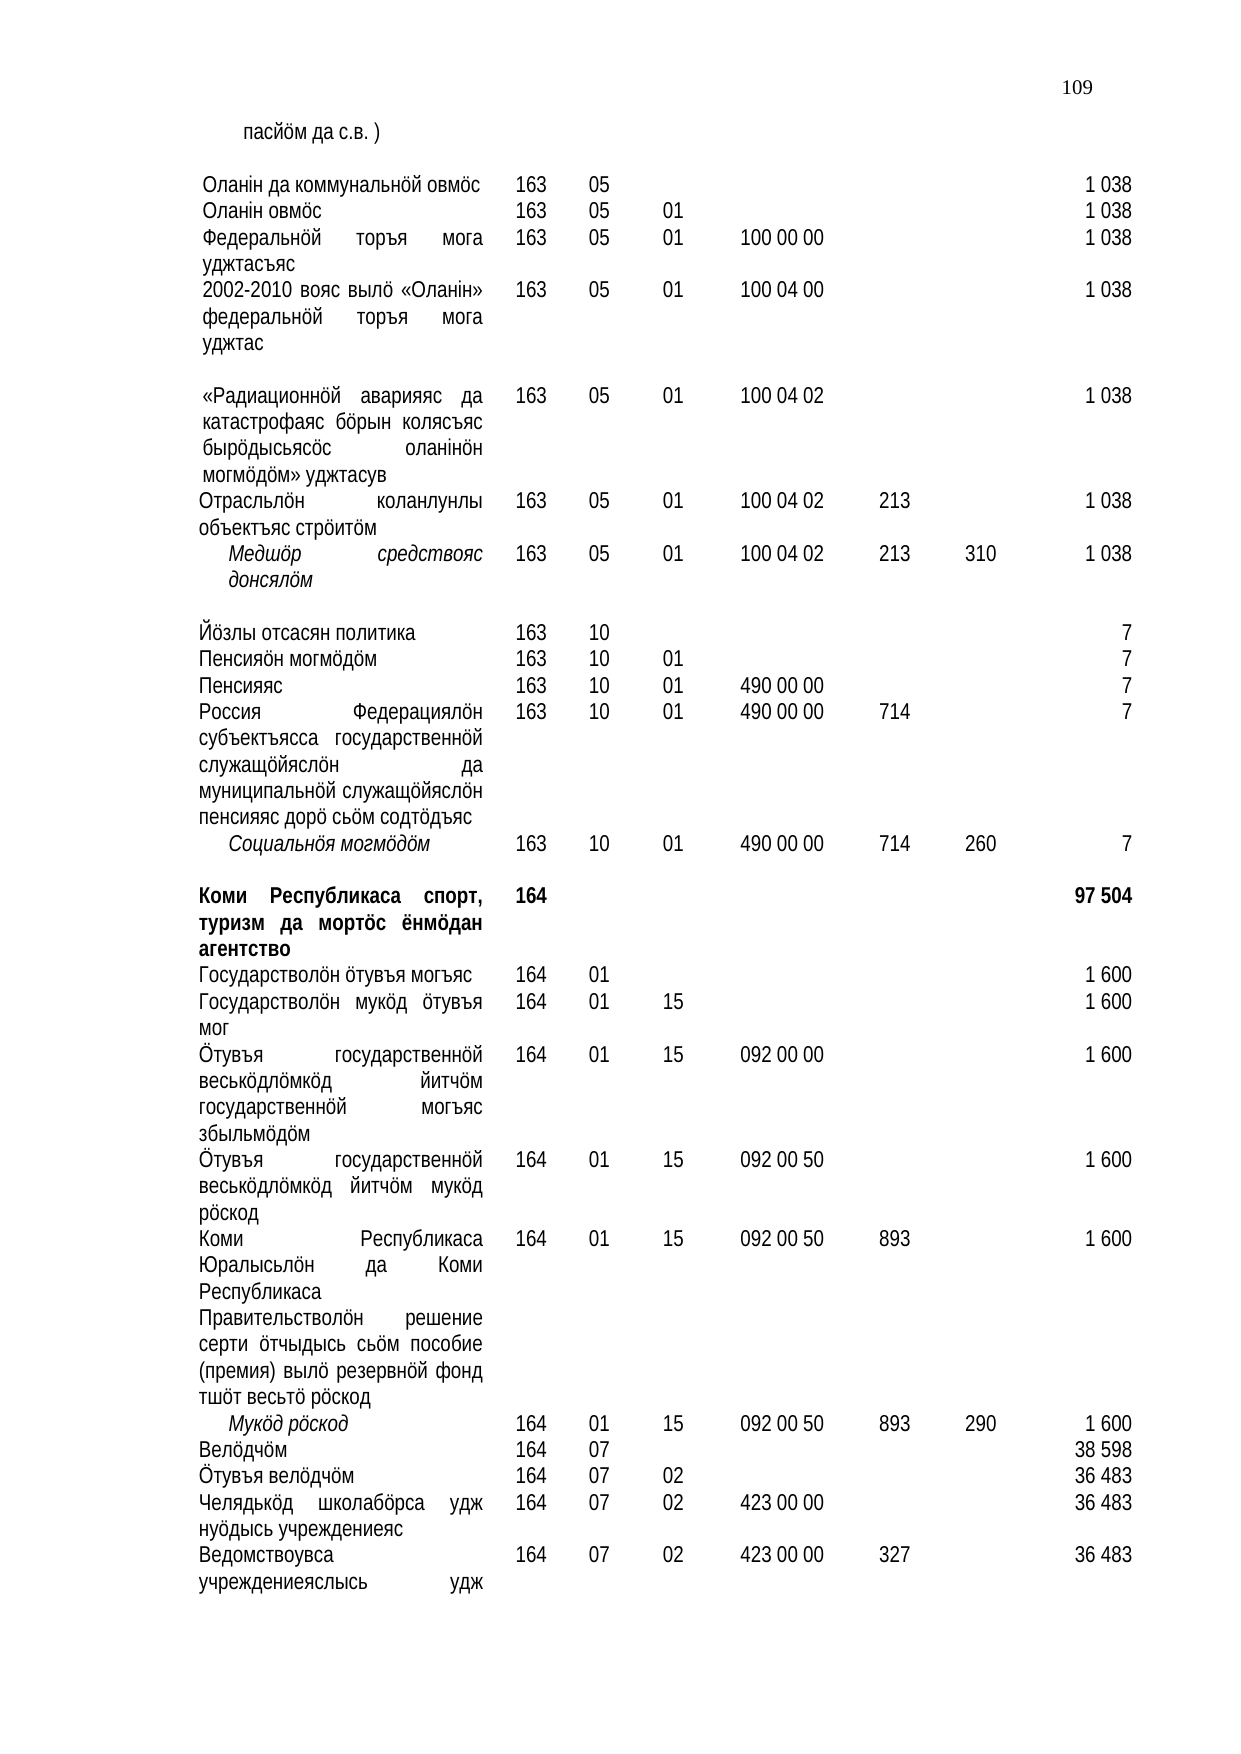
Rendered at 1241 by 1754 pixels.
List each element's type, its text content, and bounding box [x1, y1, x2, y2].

table_cell 893 [849, 1225, 941, 1409]
table_cell 490 00 00 [716, 672, 848, 698]
table_cell [849, 619, 941, 645]
table_cell [849, 645, 941, 672]
table_cell [568, 883, 631, 961]
table_cell 490 00 00 [716, 698, 848, 830]
table_cell 05 [568, 276, 631, 382]
table_cell 2002-2010 вояс вылö «Оланiн» федеральнöй торъя мога уджтас [188, 276, 494, 382]
table_cell [941, 961, 1021, 988]
table_cell 05 [568, 487, 631, 540]
table_cell 10 [568, 619, 631, 645]
table_cell Отрасльлöн коланлунлы объектъяс стрöитöм [188, 487, 494, 540]
table_cell 100 04 00 [716, 276, 848, 382]
table_cell [1143, 1541, 1240, 1594]
table_cell [849, 1041, 941, 1146]
table_cell [1143, 1436, 1240, 1462]
table_cell [941, 883, 1021, 961]
table_cell 1 600 [1021, 1146, 1143, 1225]
table_cell 38 598 [1021, 1436, 1143, 1462]
table_cell Социальнöя могмöдöм [188, 830, 494, 882]
table_cell [941, 1436, 1021, 1462]
table_cell [849, 961, 941, 988]
table_cell 7 [1021, 672, 1143, 698]
table_cell 893 [849, 1410, 941, 1436]
table_cell 164 [494, 1410, 568, 1436]
table_cell 10 [568, 698, 631, 830]
table_cell 213 [849, 487, 941, 540]
table_cell [1143, 961, 1240, 988]
table_cell Государстволöн мукöд öтувъя мог [188, 988, 494, 1041]
table_cell 164 [494, 1041, 568, 1146]
table_cell 36 483 [1021, 1541, 1143, 1594]
table_cell Коми Республикаса спорт, туризм да мортöс ёнмöдан агентство [188, 883, 494, 961]
table_cell 1 600 [1021, 1041, 1143, 1146]
table_cell [1143, 1146, 1240, 1225]
table_cell [494, 118, 568, 171]
table_cell 7 [1021, 698, 1143, 830]
table_cell 163 [494, 619, 568, 645]
table_cell [1143, 698, 1240, 830]
table_cell Оланiн овмöс [188, 197, 494, 223]
table_cell 01 [568, 1146, 631, 1225]
table_cell [1143, 382, 1240, 487]
table_cell 01 [631, 698, 716, 830]
table_cell [941, 1146, 1021, 1225]
table_cell [941, 1541, 1021, 1594]
table_cell 163 [494, 171, 568, 197]
table_cell 163 [494, 382, 568, 487]
table_cell [1143, 487, 1240, 540]
table_cell [631, 118, 716, 171]
table_cell Мукöд рöскод [188, 1410, 494, 1436]
table_cell 10 [568, 830, 631, 882]
table_cell Йöзлы отсасян политика [188, 619, 494, 645]
table_cell [941, 171, 1021, 197]
table_cell 163 [494, 672, 568, 698]
table_cell Оланiн да коммунальнöй овмöс [188, 171, 494, 197]
table_cell [941, 1041, 1021, 1146]
table_cell Государстволöн öтувъя могъяс [188, 961, 494, 988]
table_cell 1 038 [1021, 382, 1143, 487]
table_cell 7 [1021, 645, 1143, 672]
table_cell [941, 645, 1021, 672]
table_cell 163 [494, 645, 568, 672]
table_cell [1143, 645, 1240, 672]
table_cell 092 00 00 [716, 1041, 848, 1146]
table_cell 290 [941, 1410, 1021, 1436]
table_cell Коми Республикаса Юралысьлöн да Коми Республикаса Правительстволöн решение серти öтчыдысь сьöм пособие (премия) вылö резервнöй фонд тшöт весьтö рöскод [188, 1225, 494, 1409]
table_cell [631, 1436, 716, 1462]
table_cell 164 [494, 883, 568, 961]
table_cell 05 [568, 540, 631, 619]
table_cell [849, 883, 941, 961]
table_cell [849, 224, 941, 276]
table_cell 1 038 [1021, 197, 1143, 223]
table_cell [1143, 1462, 1240, 1488]
table_cell 05 [568, 171, 631, 197]
table_cell [1143, 883, 1240, 961]
table_cell 97 504 [1021, 883, 1143, 961]
table_cell [1143, 171, 1240, 197]
table_cell 05 [568, 382, 631, 487]
table_cell 092 00 50 [716, 1146, 848, 1225]
table_cell 1 600 [1021, 961, 1143, 988]
table_cell 164 [494, 1462, 568, 1488]
table_cell [941, 197, 1021, 223]
table_cell 15 [631, 988, 716, 1041]
table_cell 1 600 [1021, 1225, 1143, 1409]
table_cell [716, 171, 848, 197]
table_cell 01 [568, 961, 631, 988]
table_cell [568, 118, 631, 171]
table_cell 164 [494, 988, 568, 1041]
table_cell 1 038 [1021, 540, 1143, 619]
table_cell 163 [494, 197, 568, 223]
table_cell 1 600 [1021, 1410, 1143, 1436]
table_cell 01 [631, 830, 716, 882]
table_cell 163 [494, 540, 568, 619]
table_cell 05 [568, 224, 631, 276]
table_cell [1143, 672, 1240, 698]
table_cell Ведомствоувса учреждениеяслысь удж [188, 1541, 494, 1594]
table_cell 1 038 [1021, 276, 1143, 382]
table_cell 260 [941, 830, 1021, 882]
table_cell 01 [631, 487, 716, 540]
table_cell Öтувъя государственнöй веськöдлöмкöд йитчöм мукöд рöскод [188, 1146, 494, 1225]
table_cell Велöдчöм [188, 1436, 494, 1462]
table_cell 164 [494, 1541, 568, 1594]
table_cell 100 04 02 [716, 540, 848, 619]
table_cell 092 00 50 [716, 1225, 848, 1409]
table_cell [1143, 1225, 1240, 1409]
table_cell [849, 171, 941, 197]
table_cell [1143, 1041, 1240, 1146]
table_cell [941, 224, 1021, 276]
table_cell 164 [494, 1436, 568, 1462]
table_cell 7 [1021, 619, 1143, 645]
table_cell [716, 988, 848, 1041]
table_cell 02 [631, 1541, 716, 1594]
table_cell [716, 197, 848, 223]
table_cell [1021, 118, 1143, 171]
table_cell 163 [494, 487, 568, 540]
table_cell [631, 961, 716, 988]
table_cell 100 00 00 [716, 224, 848, 276]
table_cell «Радиационнöй аварияяс да катастрофаяс бöрын колясъяс бырöдысьясöс оланiнöн могмöдöм» уджтасув [188, 382, 494, 487]
table_cell [716, 645, 848, 672]
table_cell [941, 1462, 1021, 1488]
table_cell 01 [631, 540, 716, 619]
table_cell 07 [568, 1436, 631, 1462]
table_cell 1 038 [1021, 224, 1143, 276]
table_cell [1143, 1410, 1240, 1436]
table_cell 01 [631, 672, 716, 698]
table_cell [1143, 619, 1240, 645]
table_cell [716, 118, 848, 171]
table_cell пасйöм да с.в. ) [188, 118, 494, 171]
table_cell [849, 672, 941, 698]
table_cell [1143, 197, 1240, 223]
table_cell 01 [631, 197, 716, 223]
table_cell 327 [849, 1541, 941, 1594]
table_cell 100 04 02 [716, 382, 848, 487]
table_cell [941, 487, 1021, 540]
table_cell 310 [941, 540, 1021, 619]
table_cell [849, 1146, 941, 1225]
table_cell Челядькöд школабöрса удж нуöдысь учреждениеяс [188, 1489, 494, 1541]
table_cell 15 [631, 1225, 716, 1409]
table_cell 15 [631, 1410, 716, 1436]
table_cell 092 00 50 [716, 1410, 848, 1436]
table_cell [1143, 1489, 1240, 1541]
table_cell [849, 1436, 941, 1462]
table_cell 36 483 [1021, 1489, 1143, 1541]
table_cell 10 [568, 672, 631, 698]
table_cell Медшöр средствояс донсялöм [188, 540, 494, 619]
table_cell Пенсияяс [188, 672, 494, 698]
table_cell 714 [849, 698, 941, 830]
table_cell 15 [631, 1041, 716, 1146]
table_cell [941, 619, 1021, 645]
table_cell [941, 118, 1021, 171]
table_cell [941, 988, 1021, 1041]
table_cell 164 [494, 1225, 568, 1409]
table_cell [941, 382, 1021, 487]
table_cell 02 [631, 1462, 716, 1488]
table_cell [849, 197, 941, 223]
table_cell [849, 1462, 941, 1488]
table_cell 1 038 [1021, 487, 1143, 540]
table_cell 164 [494, 961, 568, 988]
table_cell [1143, 224, 1240, 276]
table_cell 714 [849, 830, 941, 882]
table_cell Россия Федерациялöн субъектъясса государственнöй слу­жащöйяслöн да муниципальнöй служащöйяслöн пен­сияяс дорö сьöм сод­тöдъяс [188, 698, 494, 830]
table_cell [716, 619, 848, 645]
table_cell 1 600 [1021, 988, 1143, 1041]
table_cell 1 038 [1021, 171, 1143, 197]
table_cell 490 00 00 [716, 830, 848, 882]
table_cell [849, 988, 941, 1041]
table_cell 15 [631, 1146, 716, 1225]
table_cell 05 [568, 197, 631, 223]
table_cell 163 [494, 698, 568, 830]
table_cell 163 [494, 276, 568, 382]
table_cell 07 [568, 1541, 631, 1594]
table_cell [716, 1462, 848, 1488]
table_cell 164 [494, 1146, 568, 1225]
table_cell [1143, 276, 1240, 382]
table_cell [1143, 988, 1240, 1041]
table_cell Федеральнöй торъя мога уджтасъяс [188, 224, 494, 276]
table_cell [1143, 830, 1240, 882]
table_cell 01 [631, 645, 716, 672]
table_cell 01 [568, 1041, 631, 1146]
table_cell [716, 961, 848, 988]
table_cell 07 [568, 1489, 631, 1541]
table_cell Öтувъя велöдчöм [188, 1462, 494, 1488]
table_cell 01 [631, 276, 716, 382]
table_cell 163 [494, 224, 568, 276]
table_cell [941, 1489, 1021, 1541]
table_cell 02 [631, 1489, 716, 1541]
table_cell [631, 883, 716, 961]
table_cell [1143, 540, 1240, 619]
table_cell 01 [568, 988, 631, 1041]
table_cell 213 [849, 540, 941, 619]
table_cell [849, 382, 941, 487]
table_cell [631, 619, 716, 645]
table_cell 01 [631, 224, 716, 276]
table_cell 10 [568, 645, 631, 672]
table_cell [716, 883, 848, 961]
table_cell 423 00 00 [716, 1489, 848, 1541]
table_cell 01 [568, 1225, 631, 1409]
table_cell Öтувъя государственнöй веськöдлöмкöд йитчöм государственнöй могъяс збыльмöдöм [188, 1041, 494, 1146]
table_cell [716, 1436, 848, 1462]
table_cell 07 [568, 1462, 631, 1488]
table_cell 7 [1021, 830, 1143, 882]
table_cell [849, 118, 941, 171]
table_cell [941, 672, 1021, 698]
table_cell [941, 698, 1021, 830]
table_cell Пенсияöн могмöдöм [188, 645, 494, 672]
table_cell [849, 276, 941, 382]
table_cell [849, 1489, 941, 1541]
table_cell 01 [631, 382, 716, 487]
table_cell 100 04 02 [716, 487, 848, 540]
table_cell 163 [494, 830, 568, 882]
table_cell [1143, 118, 1240, 171]
table_cell 36 483 [1021, 1462, 1143, 1488]
table_cell [631, 171, 716, 197]
table_cell 423 00 00 [716, 1541, 848, 1594]
table_cell 164 [494, 1489, 568, 1541]
table_cell 01 [568, 1410, 631, 1436]
table_cell [941, 276, 1021, 382]
table_cell [941, 1225, 1021, 1409]
